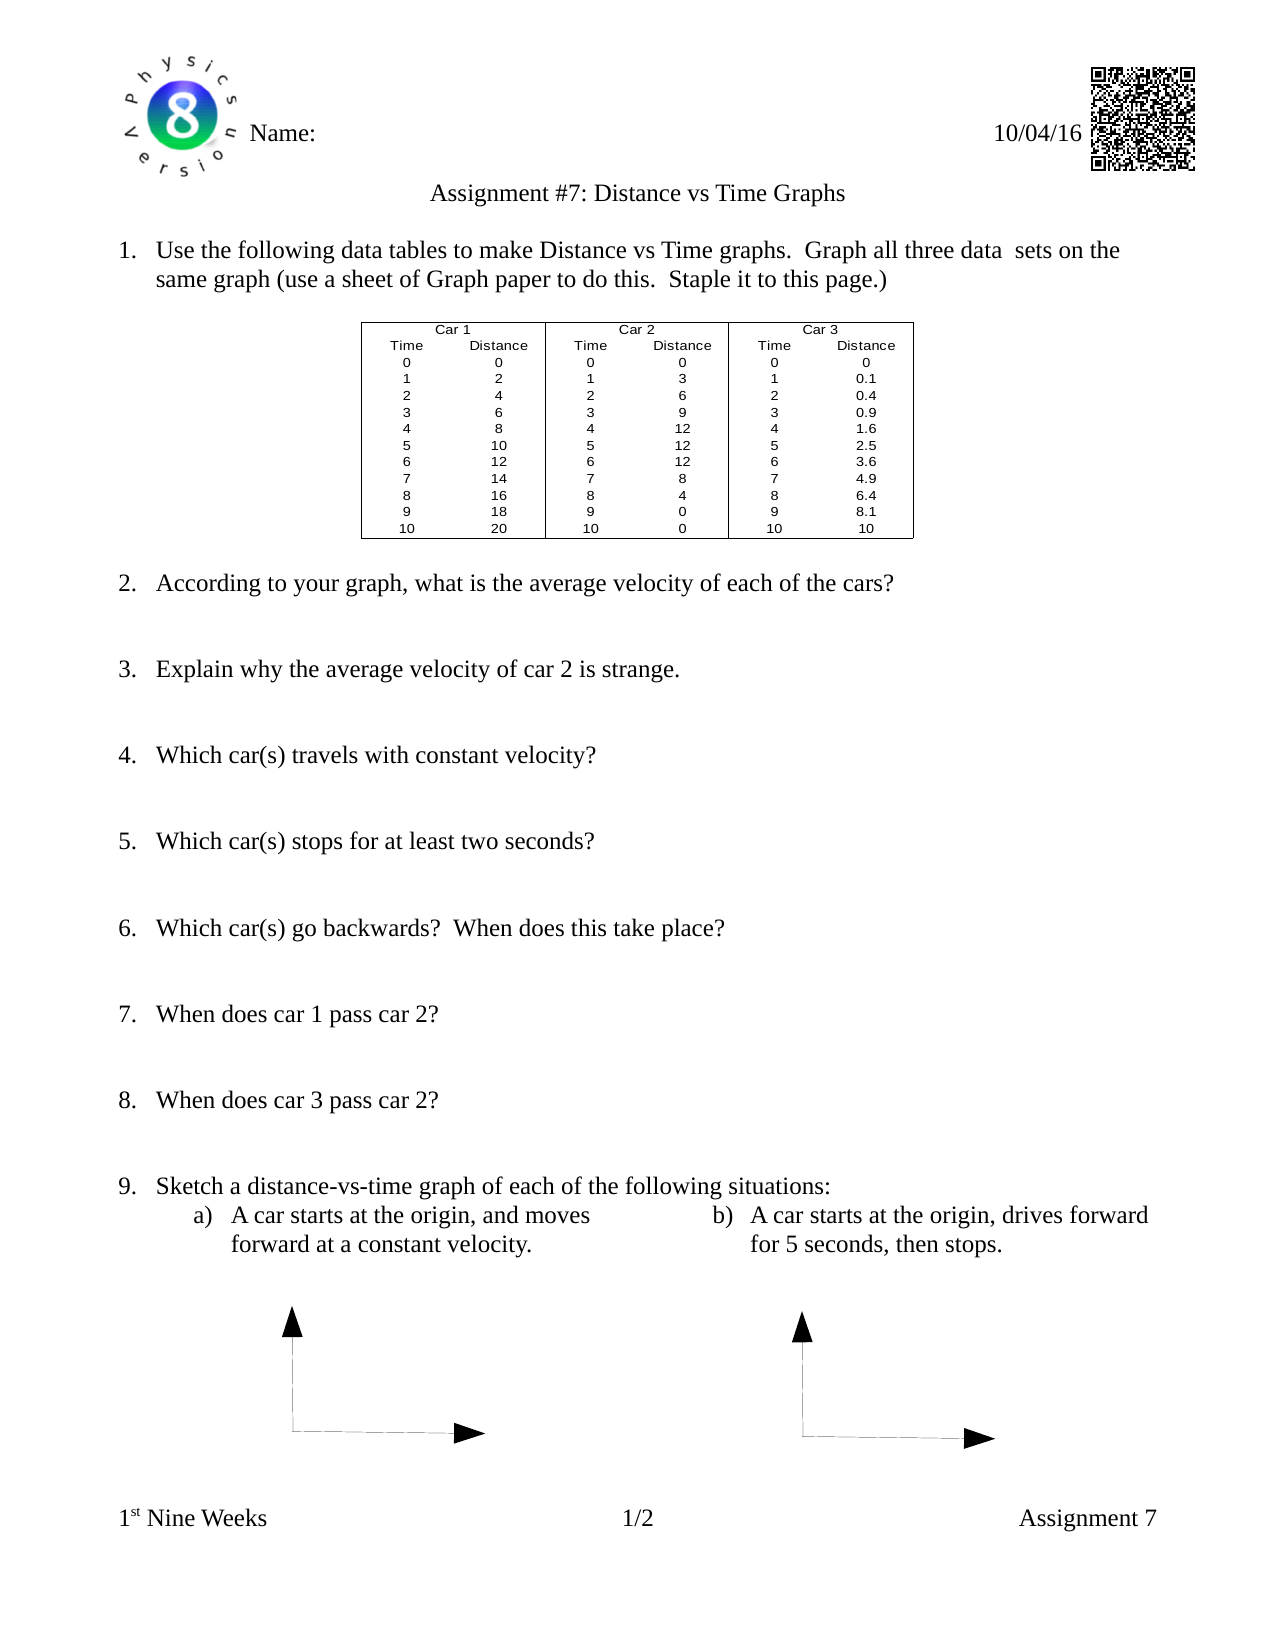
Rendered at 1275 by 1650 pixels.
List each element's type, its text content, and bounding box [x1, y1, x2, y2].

list Which car(s) stops for at least two seconds? [118, 826, 1157, 855]
list When does car 3 pass car 2? [118, 1085, 1157, 1114]
list Sketch a distance-vs-time graph of each of the following situations: [118, 1171, 1157, 1200]
list When does car 1 pass car 2? [118, 999, 1157, 1028]
picture [124, 56, 237, 177]
list Explain why the average velocity of car 2 is strange. [118, 654, 1157, 683]
list According to your graph, what is the average velocity of each of the cars? [118, 568, 1157, 596]
list Which car(s) go backwards? When does this take place? [118, 913, 1157, 941]
list A car starts at the origin, drives forward for 5 seconds, then stops. [712, 1200, 1157, 1258]
list Which car(s) travels with constant velocity? [118, 740, 1157, 769]
list Use the following data tables to make Distance vs Time graphs. Graph all three data sets on the same graph (use a sheet of Graph paper to do this. Staple it to this page.) [118, 236, 1157, 293]
picture [1082, 58, 1203, 179]
text Assignment #7: Distance vs Time Graphs [118, 176, 1157, 207]
list A car starts at the origin, and moves forward at a constant velocity. [193, 1200, 637, 1258]
